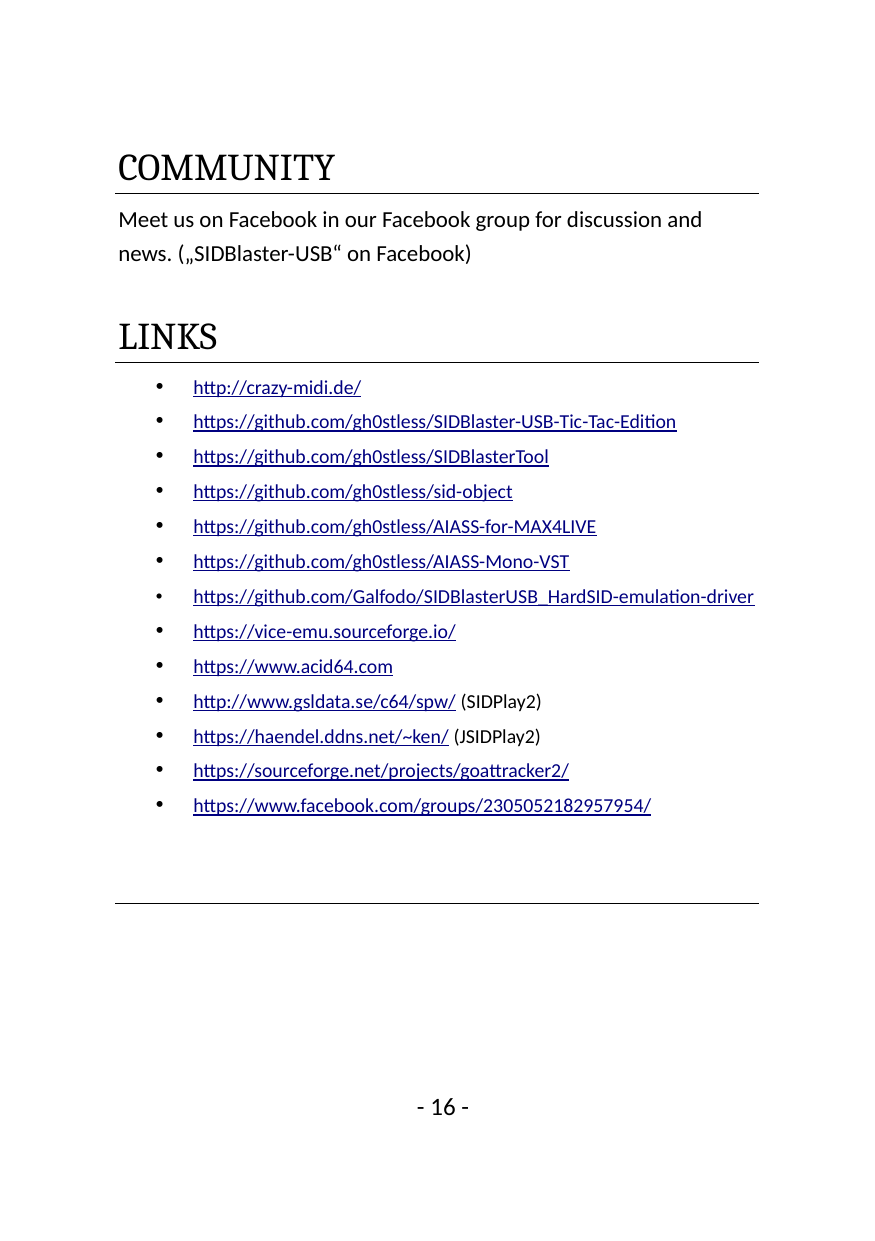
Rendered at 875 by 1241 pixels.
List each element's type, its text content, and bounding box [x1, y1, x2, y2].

list https://vice-emu.sourceforge.io/ [156, 619, 756, 643]
list https://github.com/gh0stless/AIASS-Mono-VST [156, 549, 756, 573]
subtitle Community [115, 143, 759, 193]
subtitle Links [115, 312, 759, 362]
list https://github.com/Galfodo/SIDBlasterUSB_HardSID-emulation-driver [156, 584, 756, 608]
list https://haendel.ddns.net/~ken/ (JSIDPlay2) [156, 724, 756, 748]
list https://github.com/gh0stless/SIDBlaster-USB-Tic-Tac-Edition [156, 410, 756, 434]
list http://www.gsldata.se/c64/spw/ (SIDPlay2) [156, 689, 756, 713]
list https://sourceforge.net/projects/goattracker2/ [156, 759, 756, 783]
list https://github.com/gh0stless/sid-object [156, 479, 756, 504]
list https://www.acid64.com [156, 654, 756, 678]
list https://github.com/gh0stless/AIASS-for-MAX4LIVE [156, 514, 756, 538]
list http://crazy-midi.de/ [156, 375, 756, 399]
list https://www.facebook.com/groups/2305052182957954/ [156, 793, 756, 818]
list https://github.com/gh0stless/SIDBlasterTool [156, 444, 756, 469]
text Meet us on Facebook in our Facebook group for discussion and news. („SIDBlaster-USB“ on Facebook) [118, 206, 756, 267]
